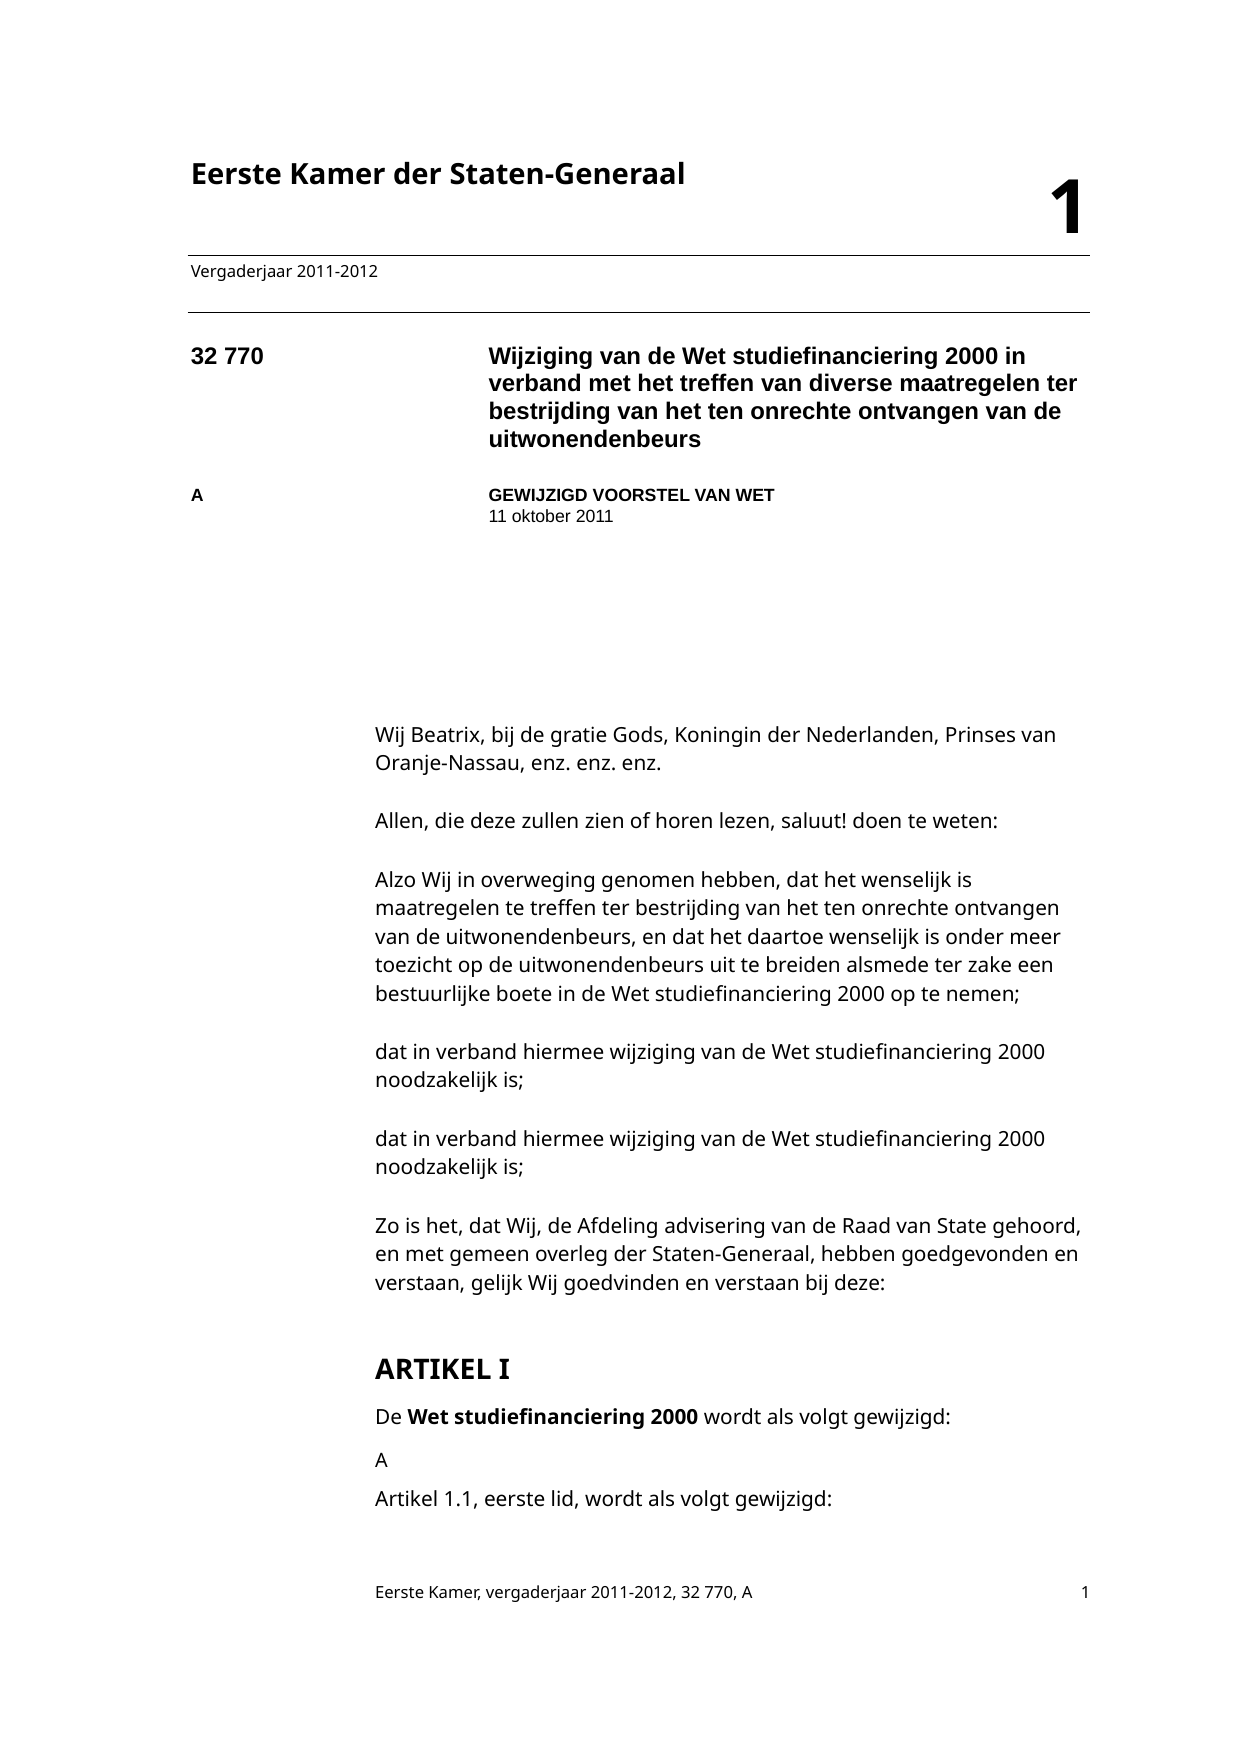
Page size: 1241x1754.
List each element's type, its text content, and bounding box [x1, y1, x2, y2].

table_cell Wijziging van de Wet studiefinanciering 2000 in verband met het treffen van diverse maatregelen ter bestrijding van het ten onrechte ontvangen van de uitwonendenbeurs [485, 339, 1090, 482]
subtitle ARTIKEL I [375, 1349, 1090, 1387]
text Allen, die deze zullen zien of horen lezen, saluut! doen te weten: [375, 807, 1090, 835]
table_header 1 [910, 150, 1090, 255]
text Artikel 1.1, eerste lid, wordt als volgt gewijzigd: [375, 1484, 1090, 1513]
table_cell [485, 256, 1090, 312]
text Alzo Wij in overweging genomen hebben, dat het wenselijk is maatregelen te treffen ter bestrijding van het ten onrechte ontvangen van de uitwonendenbeurs, en dat het daartoe wenselijk is onder meer toezicht op de uitwonendenbeurs uit te breiden alsmede ter zake een bestuurlijke boete in de Wet studiefinanciering 2000 op te nemen; [375, 865, 1090, 1007]
text A [375, 1446, 1090, 1473]
text Wij Beatrix, bij de gratie Gods, Koningin der Nederlanden, Prinses van Oranje-Nassau, enz. enz. enz. [375, 720, 1090, 777]
text dat in verband hiermee wijziging van de Wet studiefinanciering 2000 noodzakelijk is; [375, 1037, 1090, 1094]
table_cell Vergaderjaar 2011-2012 [188, 256, 485, 312]
table_header Eerste Kamer der Staten-Generaal [188, 150, 909, 255]
text dat in verband hiermee wijziging van de Wet studiefinanciering 2000 noodzakelijk is; [375, 1124, 1090, 1181]
text De Wet studiefinanciering 2000 wordt als volgt gewijzigd: [375, 1402, 1090, 1431]
text Zo is het, dat Wij, de Afdeling advisering van de Raad van State gehoord, en met gemeen overleg der Staten-Generaal, hebben goedgevonden en verstaan, gelijk Wij goedvinden en verstaan bij deze: [375, 1211, 1090, 1296]
table_cell A [188, 482, 485, 601]
table_cell 32 770 [188, 339, 485, 482]
table_cell [485, 313, 1090, 339]
table_cell GEWIJZIGD VOORSTEL VAN WET 11 oktober 2011 [485, 482, 1090, 601]
table_cell [188, 313, 485, 339]
